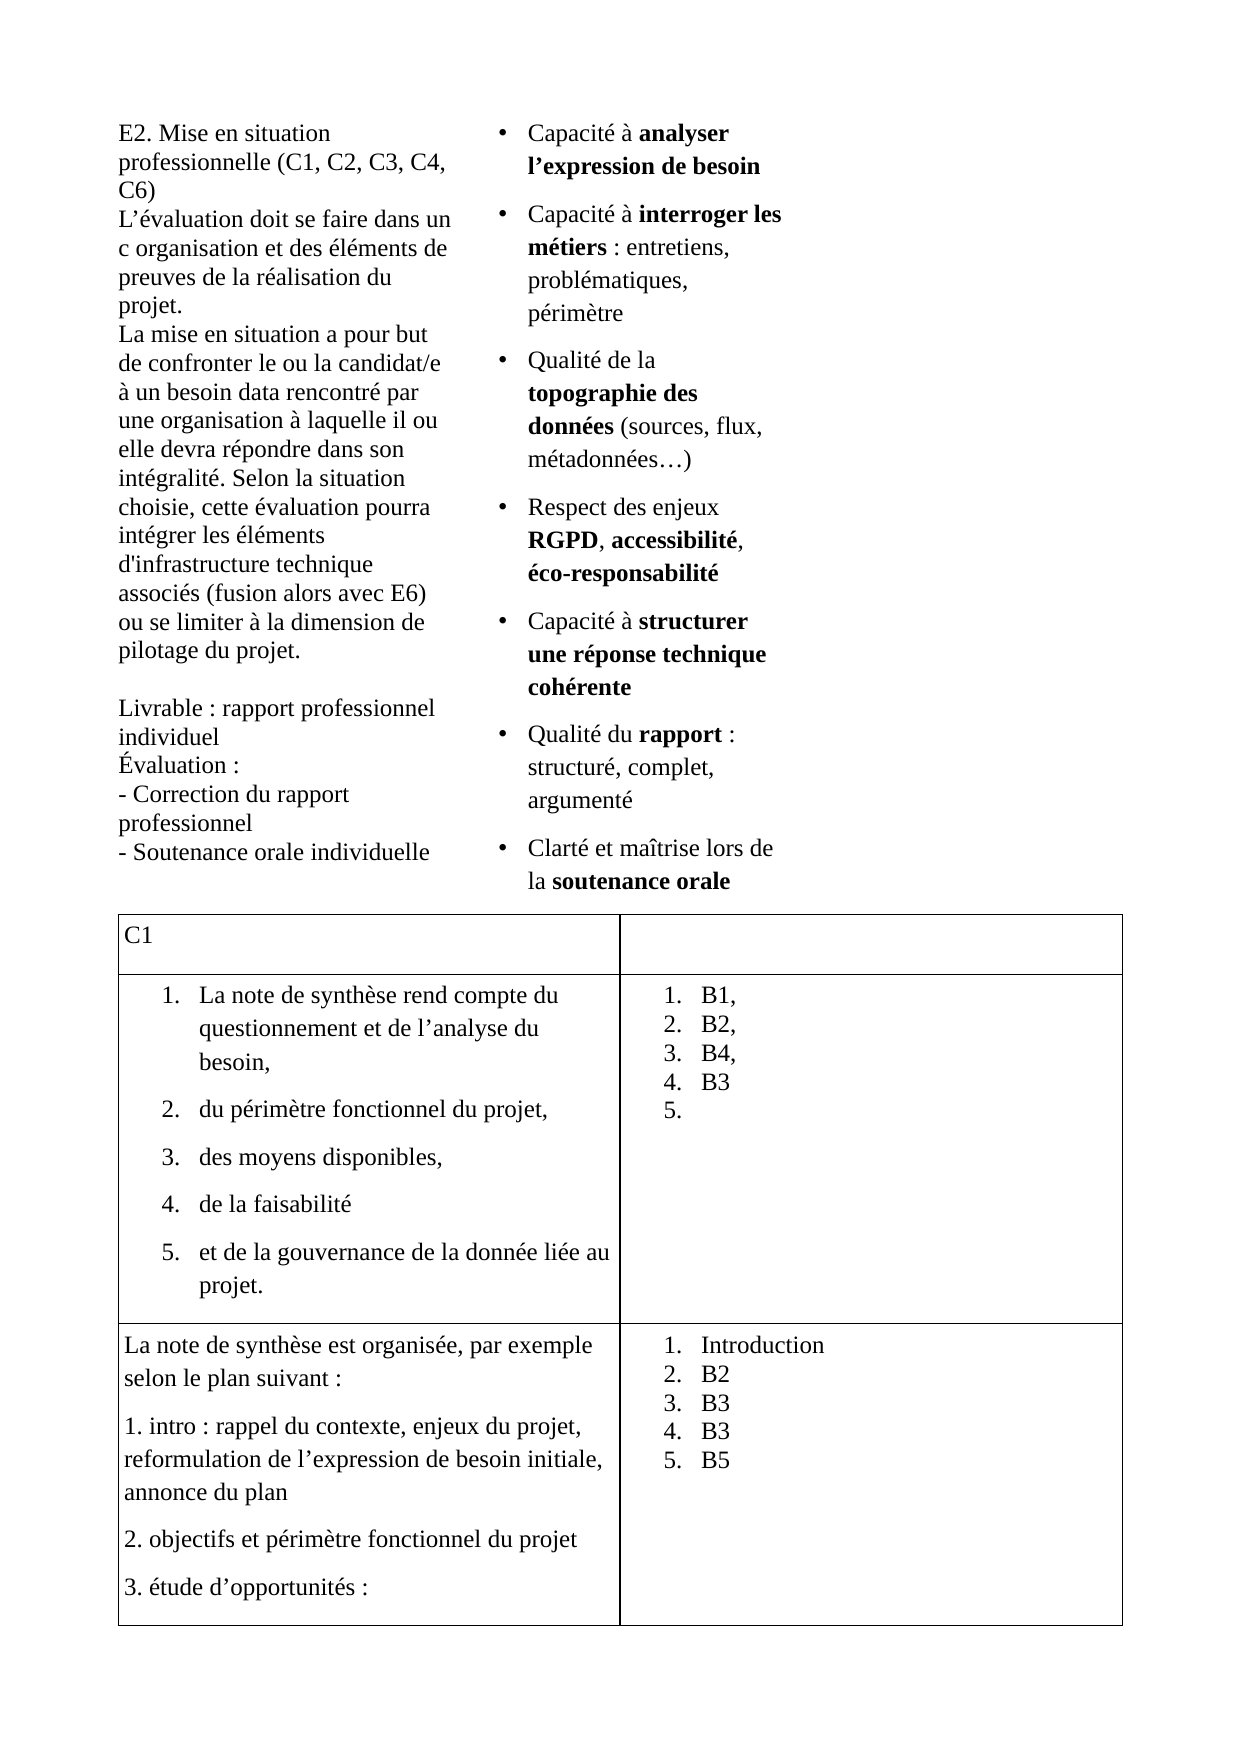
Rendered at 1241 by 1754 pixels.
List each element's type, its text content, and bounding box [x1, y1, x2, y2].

table_cell [788, 833, 1122, 914]
table_cell [788, 345, 1122, 492]
table_cell Qualité de la topographie des données (sources, flux, métadonnées…) [453, 345, 787, 492]
table_cell Capacité à interroger les métiers : entretiens, problématiques, périmètre [453, 199, 787, 345]
table_cell Clarté et maîtrise lors de la soutenance orale [453, 833, 787, 914]
table_cell Qualité du rapport : structuré, complet, argumenté [453, 719, 787, 833]
table_cell [788, 199, 1122, 345]
table_header Capacité à analyser l’expression de besoin [453, 118, 787, 199]
table_header E2. Mise en situation professionnelle (C1, C2, C3, C4, C6) L’évaluation doit se faire dans un c organisation et des éléments de preuves de la réalisation du projet. La mise en situation a pour but de confronter le ou la candidat/e à un besoin data rencontré par une organisation à laquelle il ou elle devra répondre dans son intégralité. Selon la situation choisie, cette évaluation pourra intégrer les éléments d'infrastructure technique associés (fusion alors avec E6) ou se limiter à la dimension de pilotage du projet. Livrable : rapport professionnel individuel Évaluation : - Correction du rapport professionnel - Soutenance orale individuelle [118, 118, 453, 914]
table_cell Introduction B2 B3 B3 B5 [621, 1324, 1122, 1625]
table_cell B1, B2, B4, B3 [621, 975, 1122, 1323]
table_cell Respect des enjeux RGPD, accessibilité, éco-responsabilité [453, 492, 787, 606]
table_header [788, 118, 1122, 199]
table_header C1 [119, 915, 619, 974]
table_cell [788, 606, 1122, 719]
table_cell [788, 719, 1122, 833]
table_header [621, 915, 1122, 974]
table_cell La note de synthèse est organisée, par exemple selon le plan suivant : 1. intro : rappel du contexte, enjeux du projet, reformulation de l’expression de besoin initiale, annonce du plan 2. objectifs et périmètre fonctionnel du projet 3. étude d’opportunités : [119, 1324, 619, 1625]
table_cell Capacité à structurer une réponse technique cohérente [453, 606, 787, 719]
table_cell La note de synthèse rend compte du questionnement et de l’analyse du besoin, du périmètre fonctionnel du projet, des moyens disponibles, de la faisabilité et de la gouvernance de la donnée liée au projet. [119, 975, 619, 1323]
table_cell [788, 492, 1122, 606]
